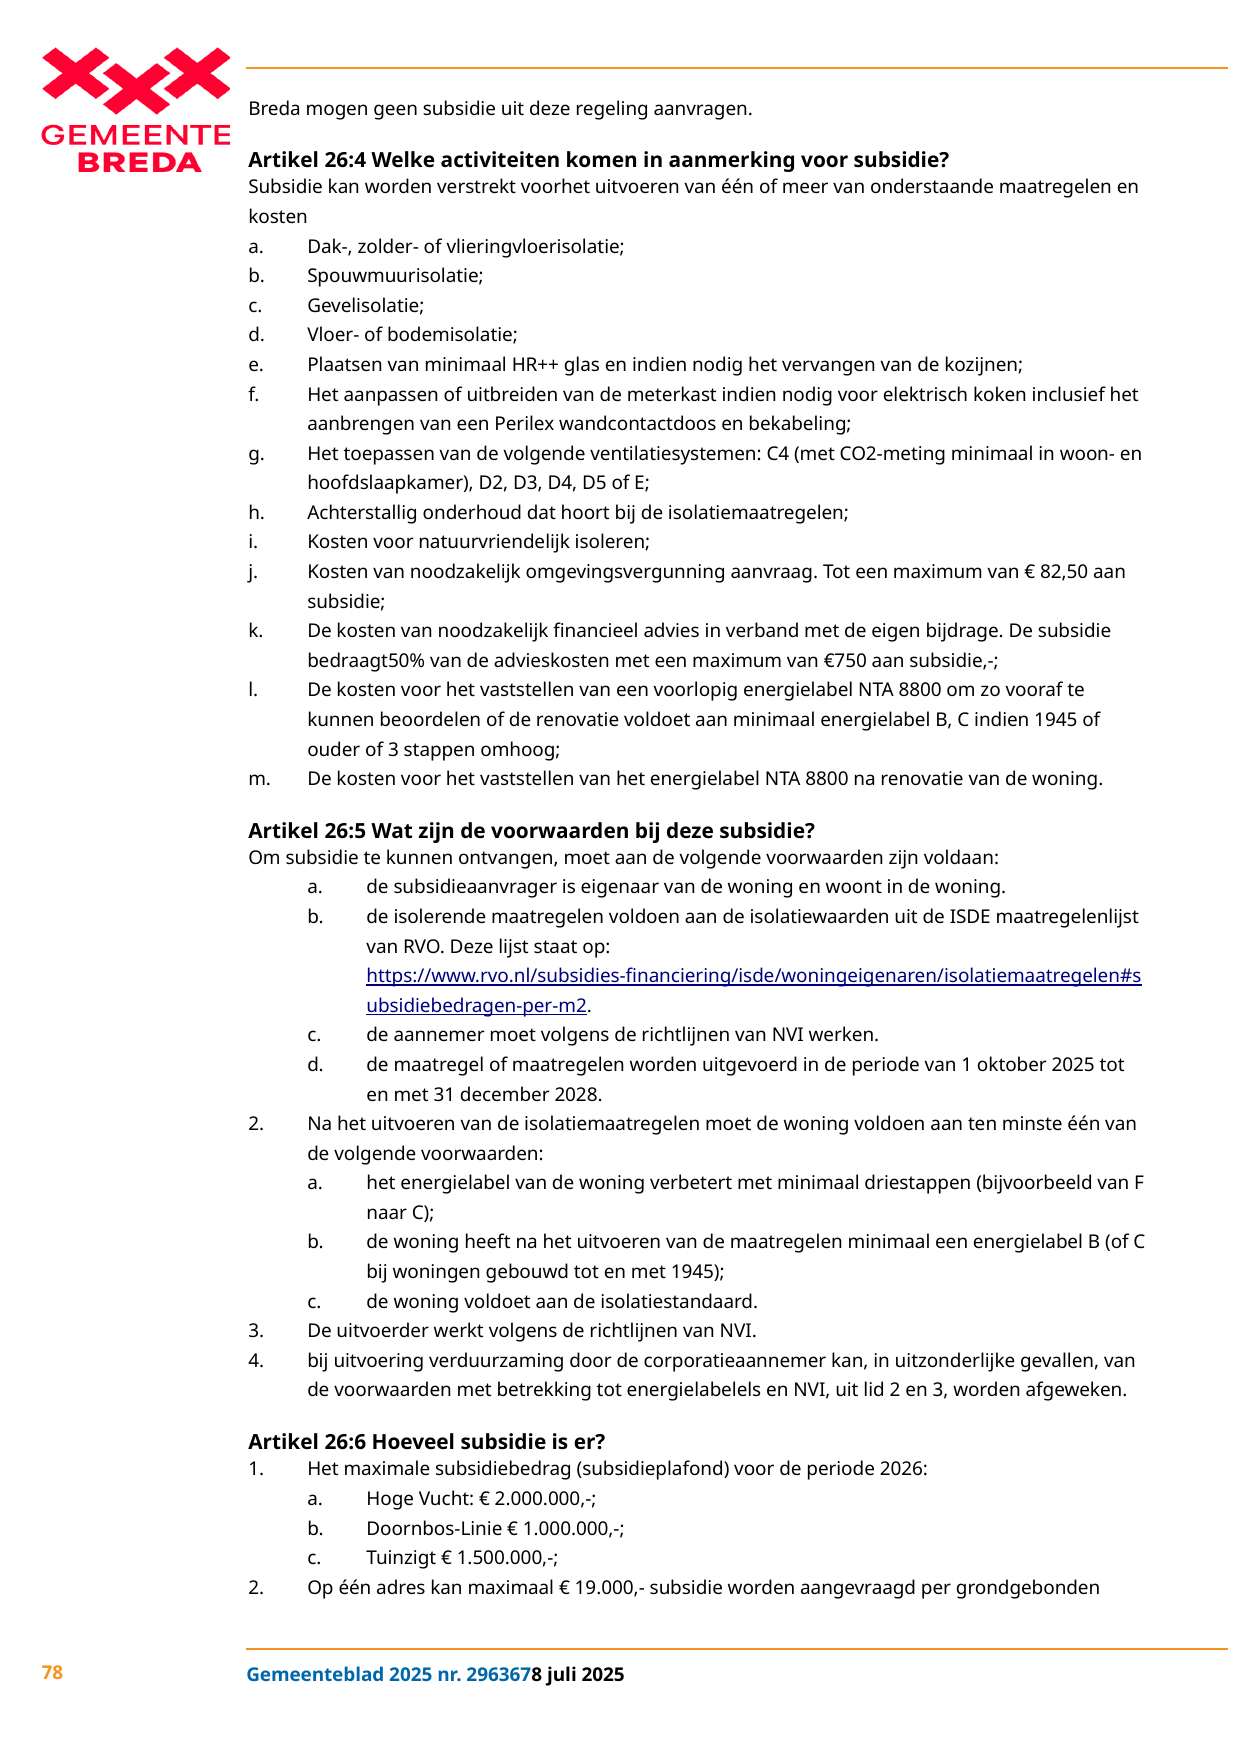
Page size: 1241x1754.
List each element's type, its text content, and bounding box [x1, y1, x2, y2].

list Hoge Vucht: € 2.000.000,-; [307, 1485, 1152, 1511]
list Achterstallig onderhoud dat hoort bij de isolatiemaatregelen; [248, 499, 1152, 525]
list Op één adres kan maximaal € 19.000,- subsidie worden aangevraagd per grondgebonden [248, 1574, 1152, 1599]
list Doornbos-Linie € 1.000.000,-; [307, 1515, 1152, 1540]
list Plaatsen van minimaal HR++ glas en indien nodig het vervangen van de kozijnen; [248, 351, 1152, 377]
list Spouwmuurisolatie; [248, 262, 1152, 288]
list Na het uitvoeren van de isolatiemaatregelen moet de woning voldoen aan ten minste één van de volgende voorwaarden: [248, 1110, 1152, 1166]
picture [41, 47, 231, 172]
list Kosten van noodzakelijk omgevingsvergunning aanvraag. Tot een maximum van € 82,50 aan subsidie; [248, 558, 1152, 613]
list de isolerende maatregelen voldoen aan de isolatiewaarden uit de ISDE maatregelenlijst van RVO. Deze lijst staat op: https://www.rvo.nl/subsidies-financiering/isde/woningeigenaren/isolatiemaatregelen#subsidiebedragen-per-m2. [307, 903, 1152, 1018]
text Artikel 26:6 Hoeveel subsidie is er? [248, 1427, 1152, 1456]
text Om subsidie te kunnen ontvangen, moet aan de volgende voorwaarden zijn voldaan: [248, 844, 1152, 870]
list de aannemer moet volgens de richtlijnen van NVI werken. [307, 1022, 1152, 1047]
text Artikel 26:5 Wat zijn de voorwaarden bij deze subsidie? [248, 816, 1152, 844]
list Kosten voor natuurvriendelijk isoleren; [248, 529, 1152, 554]
list de woning voldoet aan de isolatiestandaard. [307, 1288, 1152, 1314]
text Breda mogen geen subsidie uit deze regeling aanvragen. [248, 95, 1152, 121]
list De uitvoerder werkt volgens de richtlijnen van NVI. [248, 1317, 1152, 1343]
list Het toepassen van de volgende ventilatiesystemen: C4 (met CO2-meting minimaal in woon- en hoofdslaapkamer), D2, D3, D4, D5 of E; [248, 440, 1152, 495]
list de maatregel of maatregelen worden uitgevoerd in de periode van 1 oktober 2025 tot en met 31 december 2028. [307, 1051, 1152, 1107]
text Artikel 26:4 Welke activiteiten komen in aanmerking voor subsidie? [248, 145, 1152, 174]
list het energielabel van de woning verbetert met minimaal driestappen (bijvoorbeeld van F naar C); [307, 1169, 1152, 1225]
list De kosten voor het vaststellen van een voorlopig energielabel NTA 8800 om zo vooraf te kunnen beoordelen of de renovatie voldoet aan minimaal energielabel B, C indien 1945 of ouder of 3 stappen omhoog; [248, 677, 1152, 761]
list Gevelisolatie; [248, 292, 1152, 318]
list de subsidieaanvrager is eigenaar van de woning en woont in de woning. [307, 874, 1152, 899]
list Vloer- of bodemisolatie; [248, 322, 1152, 347]
list Dak-, zolder- of vlieringvloerisolatie; [248, 233, 1152, 258]
list Het maximale subsidiebedrag (subsidieplafond) voor de periode 2026: [248, 1456, 1152, 1481]
text Subsidie kan worden verstrekt voorhet uitvoeren van één of meer van onderstaande maatregelen en kosten [248, 174, 1152, 229]
list Het aanpassen of uitbreiden van de meterkast indien nodig voor elektrisch koken inclusief het aanbrengen van een Perilex wandcontactdoos en bekabeling; [248, 381, 1152, 436]
list De kosten van noodzakelijk financieel advies in verband met de eigen bijdrage. De subsidie bedraagt50% van de advieskosten met een maximum van €750 aan subsidie,-; [248, 617, 1152, 673]
list De kosten voor het vaststellen van het energielabel NTA 8800 na renovatie van de woning. [248, 765, 1152, 791]
list Tuinzigt € 1.500.000,-; [307, 1544, 1152, 1570]
list bij uitvoering verduurzaming door de corporatieaannemer kan, in uitzonderlijke gevallen, van de voorwaarden met betrekking tot energielabelels en NVI, uit lid 2 en 3, worden afgeweken. [248, 1347, 1152, 1402]
list de woning heeft na het uitvoeren van de maatregelen minimaal een energielabel B (of C bij woningen gebouwd tot en met 1945); [307, 1229, 1152, 1284]
